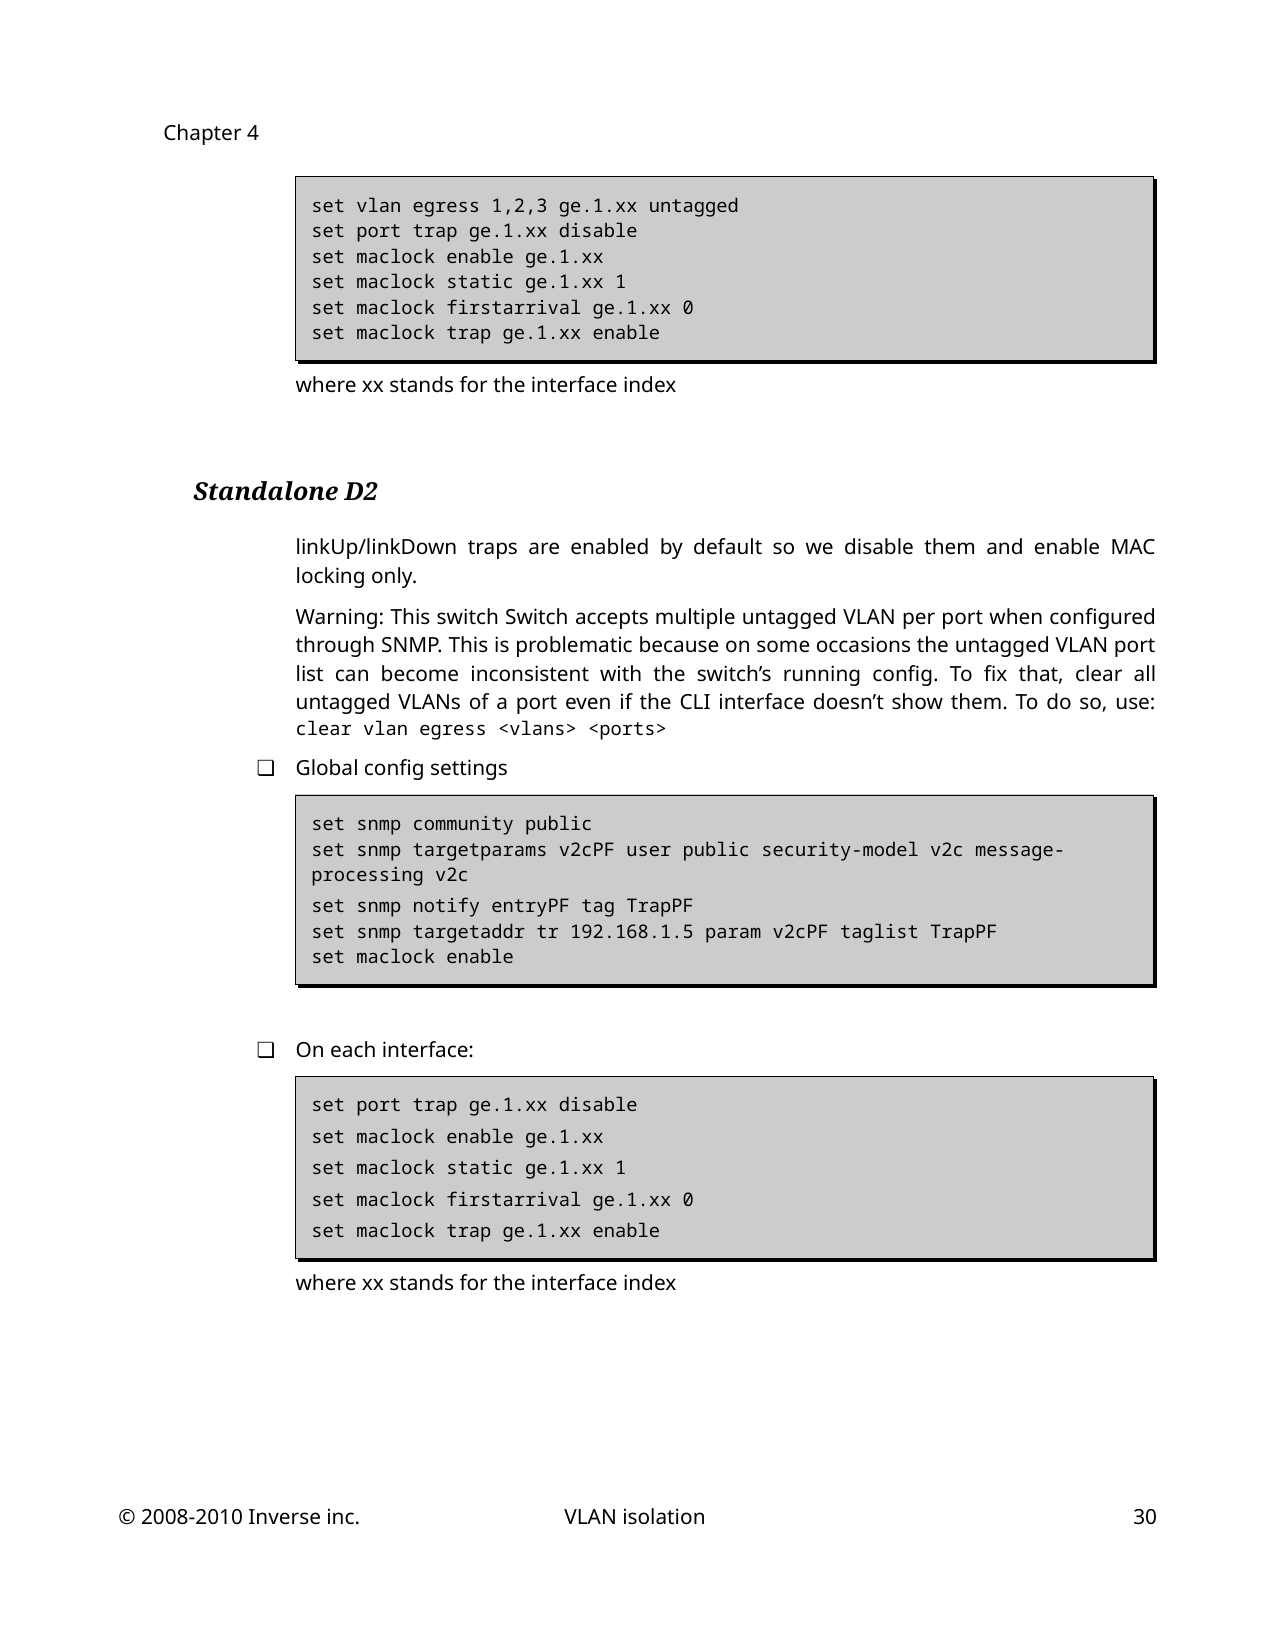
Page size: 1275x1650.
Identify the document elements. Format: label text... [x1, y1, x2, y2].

text set maclock enable ge.1.xx [296, 1107, 1153, 1139]
list ❏ On each interface: [256, 1035, 1157, 1063]
text set vlan egress 1,2,3 ge.1.xx untagged set port trap ge.1.xx disable set maclock enable ge.1.xx set maclock static ge.1.xx 1 set maclock firstarrival ge.1.xx 0 set maclock trap ge.1.xx enable [296, 177, 1153, 360]
text set maclock static ge.1.xx 1 [296, 1139, 1153, 1170]
text Warning: This switch Switch accepts multiple untagged VLAN per port when configured through SNMP. This is problematic because on some occasions the untagged VLAN port list can become inconsistent with the switch’s running config. To fix that, clear all untagged VLANs of a port even if the CLI interface doesn’t show them. To do so, use: clear vlan egress <vlans> <ports> [295, 602, 1157, 741]
list ❏ Global config settings [256, 753, 1157, 782]
text set snmp notify entryPF tag TrapPF set snmp targetaddr tr 192.168.1.5 param v2cPF taglist TrapPF set maclock enable [296, 877, 1153, 984]
text set maclock firstarrival ge.1.xx 0 [296, 1170, 1153, 1202]
text set snmp community public set snmp targetparams v2cPF user public security-model v2c message-processing v2c [296, 796, 1153, 877]
text where xx stands for the interface index [295, 370, 1157, 398]
text set port trap ge.1.xx disable [296, 1077, 1153, 1107]
text set maclock trap ge.1.xx enable [296, 1202, 1153, 1258]
text linkUp/linkDown traps are enabled by default so we disable them and enable MAC locking only. [295, 532, 1157, 589]
text where xx stands for the interface index [295, 1268, 1157, 1296]
subtitle Standalone D2 [156, 474, 1157, 508]
